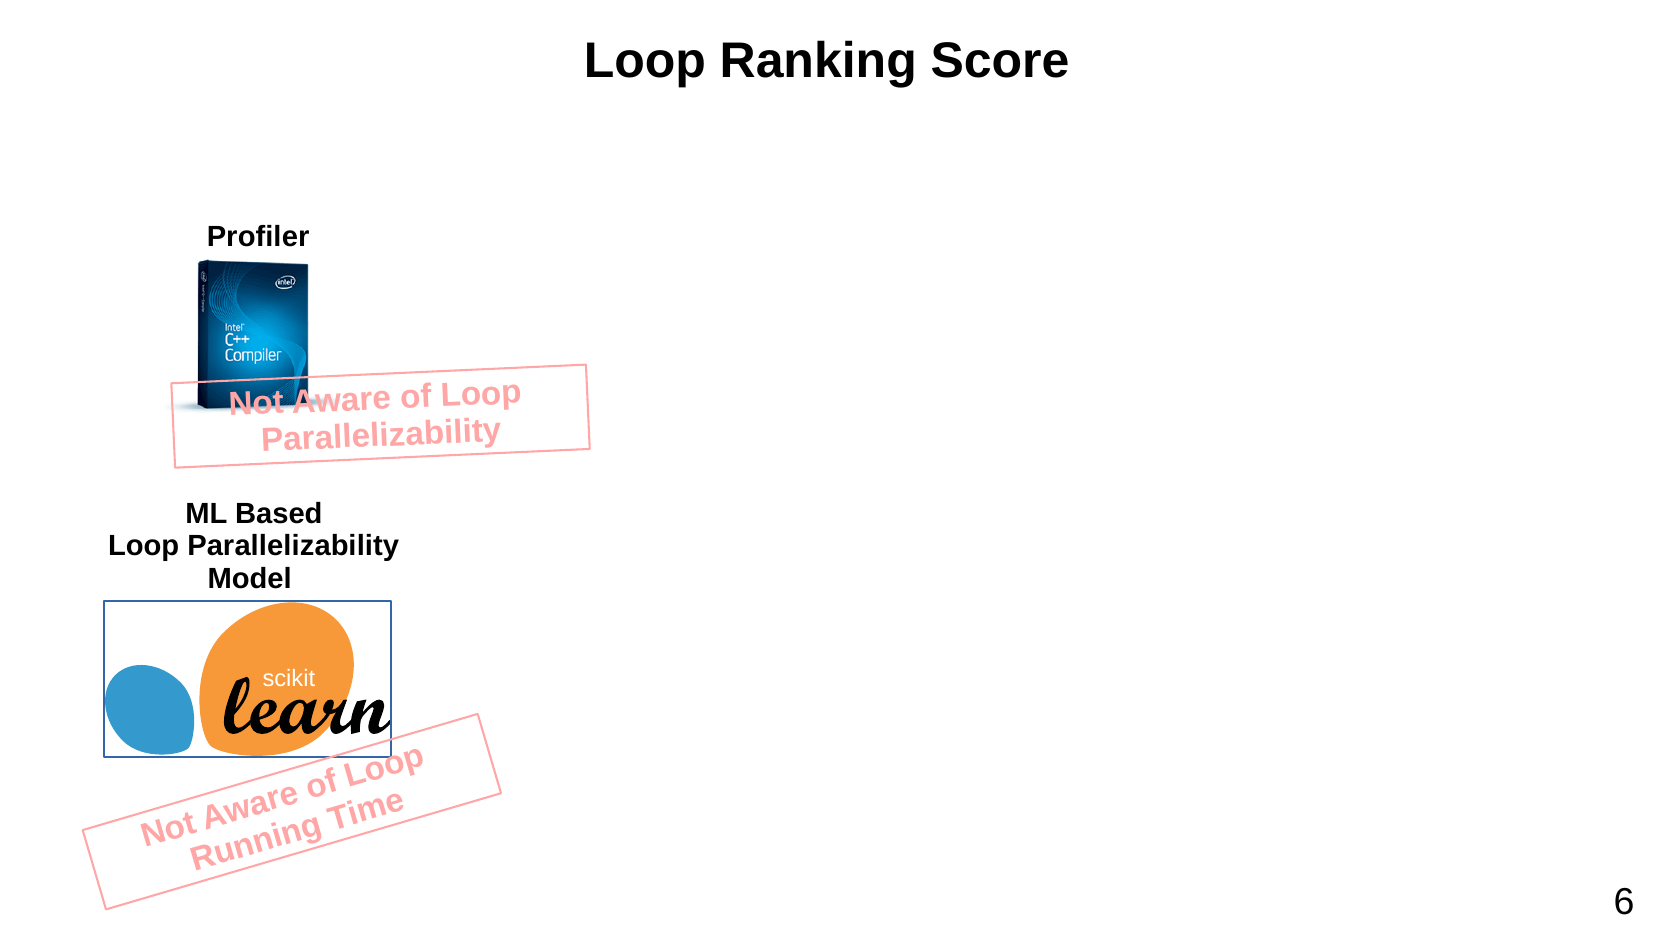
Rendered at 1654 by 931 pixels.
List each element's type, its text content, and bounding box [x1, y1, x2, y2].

picture [264, 350, 269, 359]
picture [225, 333, 232, 345]
text_box ML Based Loop Parallelizability Model [82, 489, 426, 603]
picture [239, 352, 244, 360]
text_box Profiler [187, 212, 330, 260]
text_box 6 [1594, 873, 1654, 931]
picture [226, 325, 239, 330]
text_box Not Aware of Loop Parallelizability [171, 364, 590, 468]
picture [105, 603, 390, 756]
picture [286, 372, 293, 378]
picture [165, 259, 341, 414]
text_box Not Aware of Loop Running Time [82, 713, 502, 910]
text_box Loop Ranking Score [0, 2, 1654, 119]
picture [225, 349, 236, 361]
